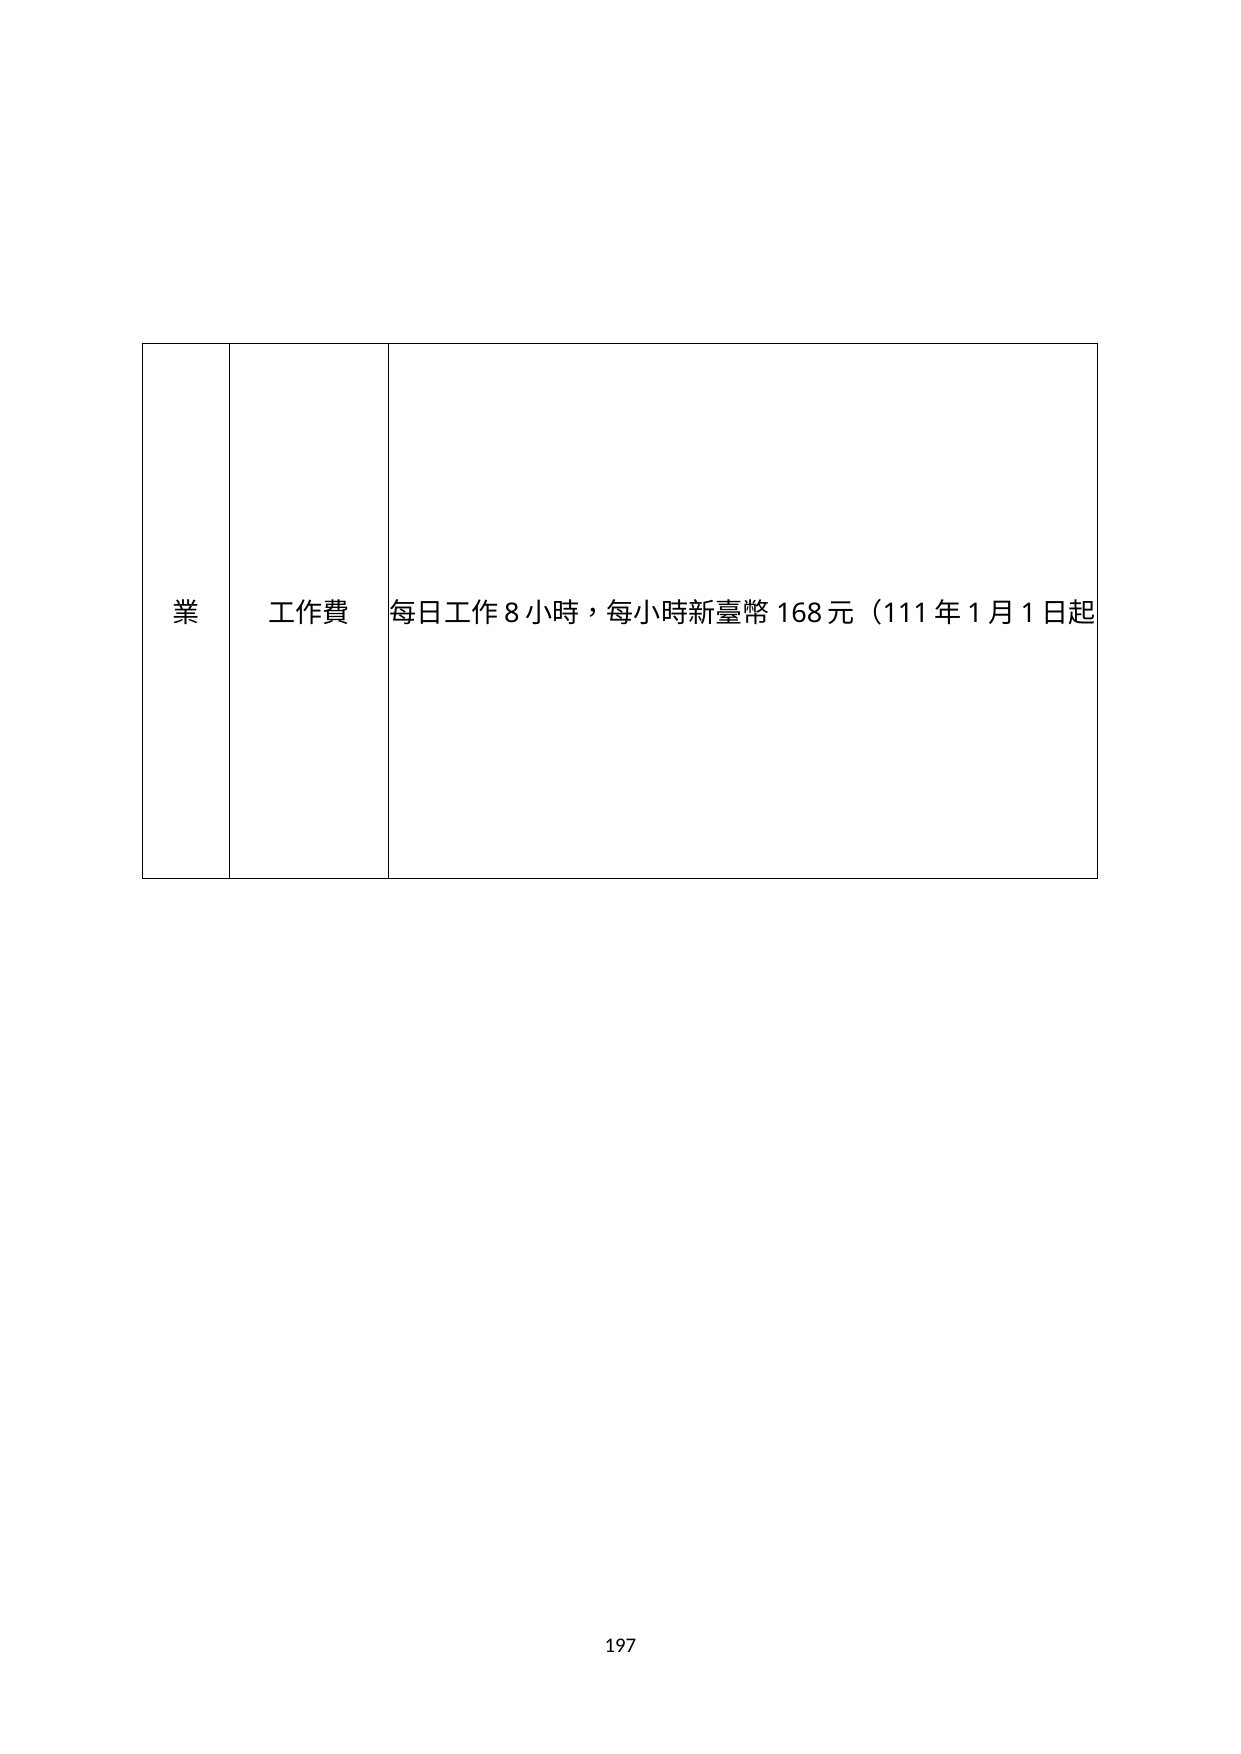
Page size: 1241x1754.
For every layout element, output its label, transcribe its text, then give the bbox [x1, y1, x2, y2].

table_cell 業 [143, 344, 229, 878]
table_cell 工作費 [230, 344, 388, 878]
table_cell 每日工作8小時，每小時新臺幣168元（111年1月1日起 [389, 344, 1097, 878]
